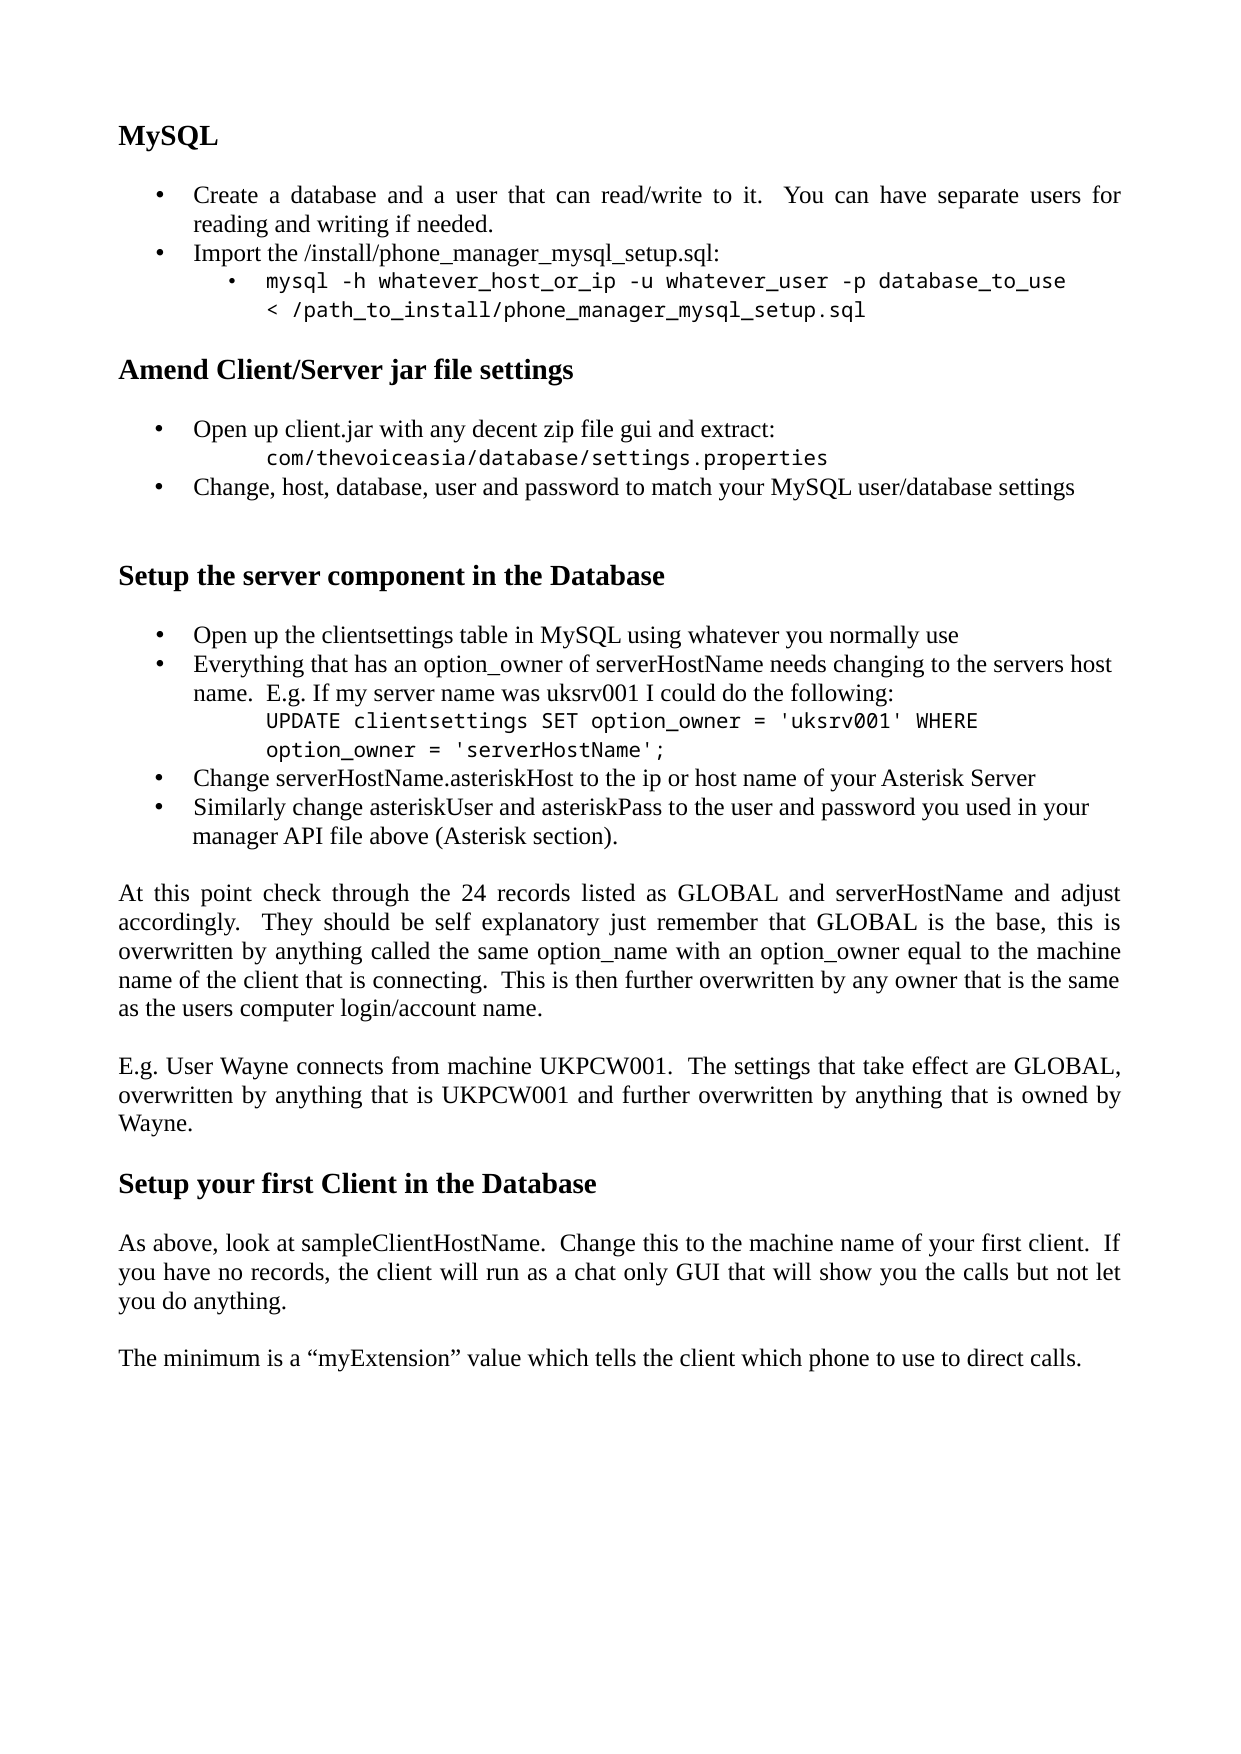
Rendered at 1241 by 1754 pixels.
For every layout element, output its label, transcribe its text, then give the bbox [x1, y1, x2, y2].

text Setup your first Client in the Database [118, 1166, 1122, 1199]
text E.g. User Wayne connects from machine UKPCW001. The settings that take effect are GLOBAL, overwritten by anything that is UKPCW001 and further overwritten by anything that is owned by Wayne. [118, 1051, 1122, 1137]
text Setup the server component in the Database [118, 558, 1122, 592]
list com/thevoiceasia/database/settings.properties [228, 443, 1122, 472]
list mysql -h whatever_host_or_ip -u whatever_user -p database_to_use < /path_to_install/phone_manager_mysql_setup.sql [228, 267, 1122, 323]
list Similarly change asteriskUser and asteriskPass to the user and password you used in your manager API file above (Asterisk section). [154, 792, 1122, 850]
list Change serverHostName.asteriskHost to the ip or host name of your Asterisk Server [154, 763, 1122, 792]
list Everything that has an option_owner of serverHostName needs changing to the servers host name. E.g. If my server name was uksrv001 I could do the following: [156, 649, 1122, 707]
text MySQL [118, 118, 1122, 152]
list Create a database and a user that can read/write to it. You can have separate users for reading and writing if needed. [156, 180, 1122, 238]
text Amend Client/Server jar file settings [118, 352, 1122, 386]
text The minimum is a “myExtension” value which tells the client which phone to use to direct calls. [118, 1343, 1122, 1372]
list UPDATE clientsettings SET option_owner = 'uksrv001' WHERE option_owner = 'serverHostName'; [228, 707, 1122, 763]
text At this point check through the 24 records listed as GLOBAL and serverHostName and adjust accordingly. They should be self explanatory just remember that GLOBAL is the base, this is overwritten by anything called the same option_name with an option_owner equal to the machine name of the client that is connecting. This is then further overwritten by any owner that is the same as the users computer login/account name. [118, 878, 1122, 1022]
list Open up client.jar with any decent zip file gui and extract: [154, 414, 1122, 443]
list Change, host, database, user and password to match your MySQL user/database settings [154, 472, 1122, 501]
list Import the /install/phone_manager_mysql_setup.sql: [156, 238, 1122, 267]
list Open up the clientsettings table in MySQL using whatever you normally use [156, 620, 1122, 649]
text As above, look at sampleClientHostName. Change this to the machine name of your first client. If you have no records, the client will run as a chat only GUI that will show you the calls but not let you do anything. [118, 1228, 1122, 1314]
